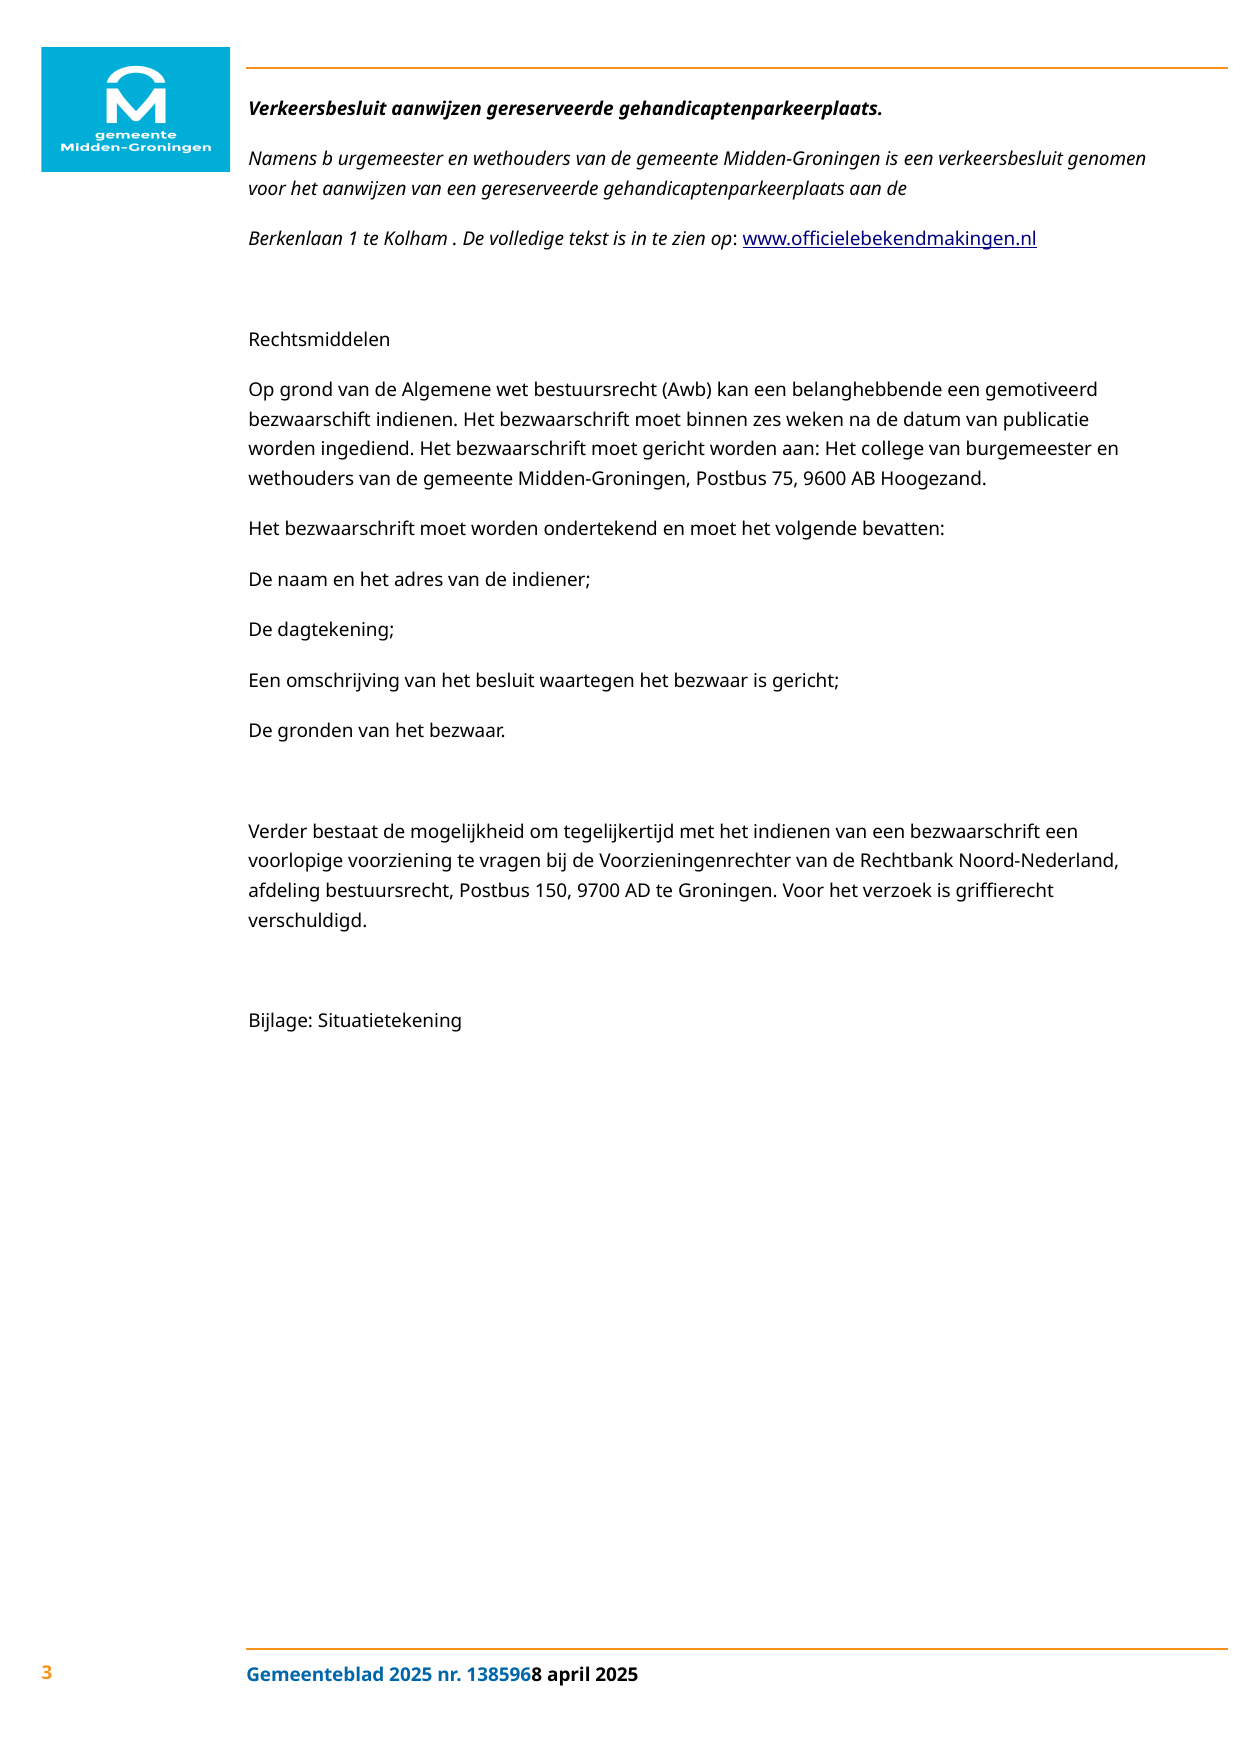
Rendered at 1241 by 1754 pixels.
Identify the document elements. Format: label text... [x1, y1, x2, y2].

text De naam en het adres van de indiener; [248, 566, 1152, 592]
text De gronden van het bezwaar. [248, 717, 1152, 743]
text Een omschrijving van het besluit waartegen het bezwaar is gericht; [248, 667, 1152, 693]
text Berkenlaan 1 te Kolham . De volledige tekst is in te zien op: www.officielebekendmakingen.nl [248, 225, 1152, 251]
text Verder bestaat de mogelijkheid om tegelijkertijd met het indienen van een bezwaarschrift een voorlopige voorziening te vragen bij de Voorzieningenrechter van de Rechtbank Noord-Nederland, afdeling bestuursrecht, Postbus 150, 9700 AD te Groningen. Voor het verzoek is griffierecht verschuldigd. [248, 818, 1152, 933]
text Rechtsmiddelen [248, 326, 1152, 352]
text Het bezwaarschrift moet worden ondertekend en moet het volgende bevatten: [248, 516, 1152, 541]
text Namens b urgemeester en wethouders van de gemeente Midden-Groningen is een verkeersbesluit genomen voor het aanwijzen van een gereserveerde gehandicaptenparkeerplaats aan de [248, 145, 1152, 201]
text Bijlage: Situatietekening [248, 1008, 1152, 1033]
picture [107, 89, 165, 122]
picture [184, 146, 190, 153]
picture [108, 66, 164, 82]
text Op grond van de Algemene wet bestuursrecht (Awb) kan een belanghebbende een gemotiveerd bezwaarschift indienen. Het bezwaarschrift moet binnen zes weken na de datum van publicatie worden ingediend. Het bezwaarschrift moet gericht worden aan: Het college van burgemeester en wethouders van de gemeente Midden-Groningen, Postbus 75, 9600 AB Hoogezand. [248, 376, 1152, 491]
text Verkeersbesluit aanwijzen gereserveerde gehandicaptenparkeerplaats. [248, 95, 1152, 121]
text De dagtekening; [248, 616, 1152, 642]
